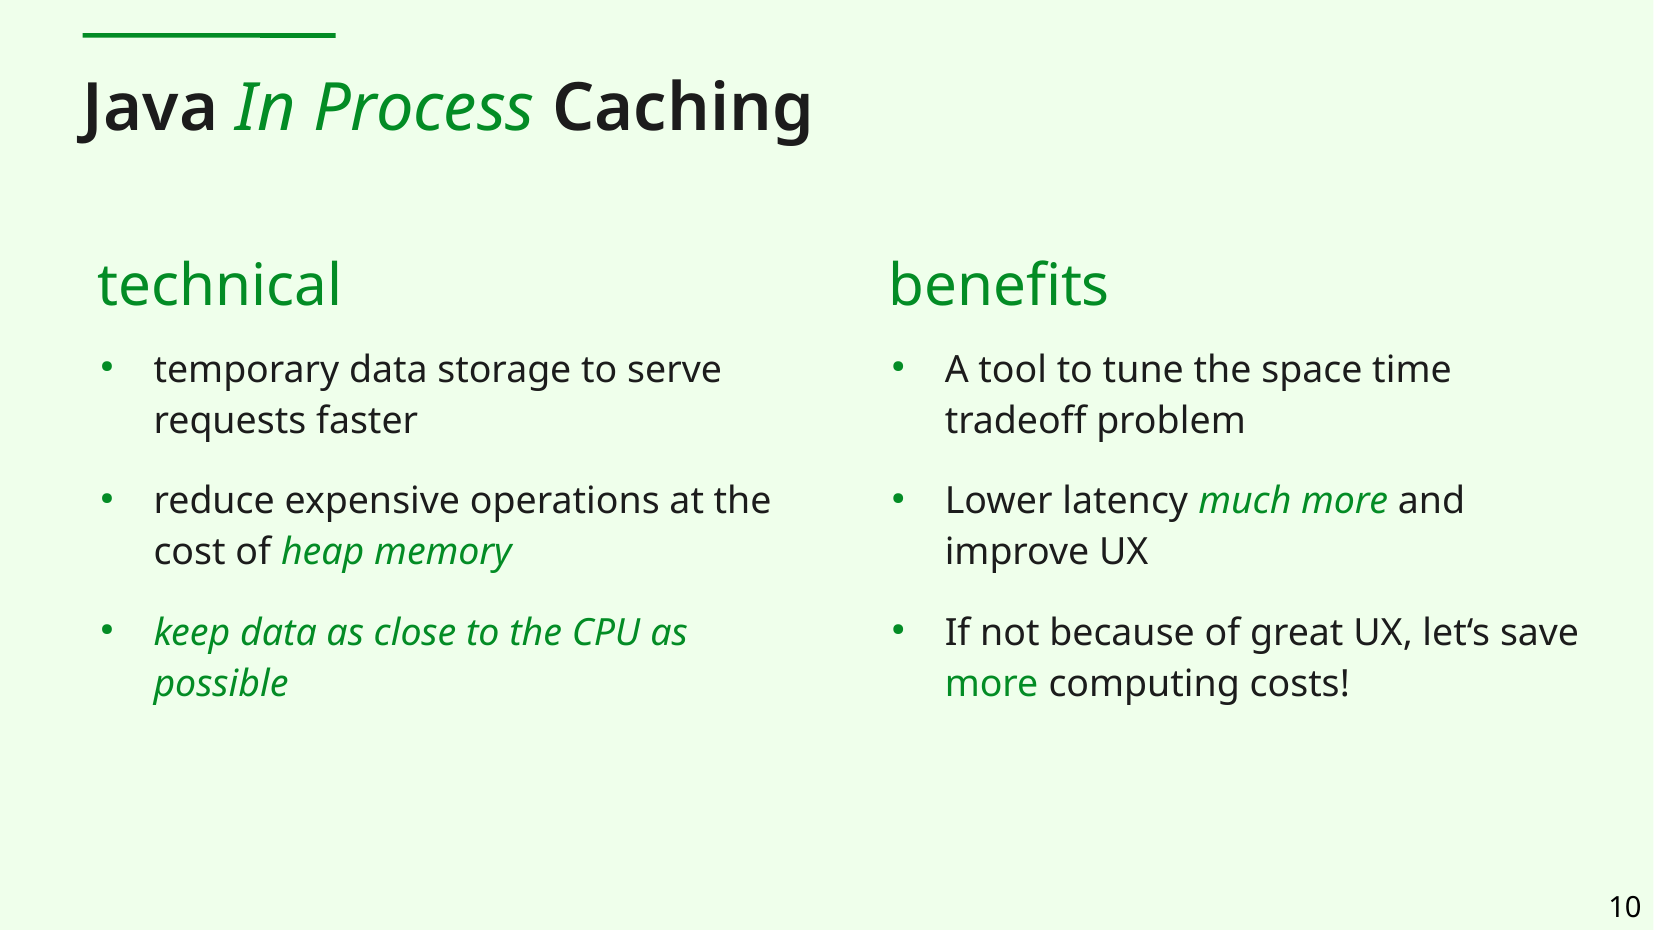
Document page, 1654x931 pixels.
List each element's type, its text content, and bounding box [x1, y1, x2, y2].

list A tool to tune the space time tradeoff problem Lower latency much more and improve UX If not because of great UX, let‘s save more computing costs! [874, 342, 1601, 863]
text_box technical [82, 236, 792, 310]
title Java In Process Caching [82, 59, 1571, 193]
list temporary data storage to serve requests faster reduce expensive operations at the cost of heap memory keep data as close to the CPU as possible [82, 342, 809, 863]
text_box benefits [874, 236, 1583, 310]
